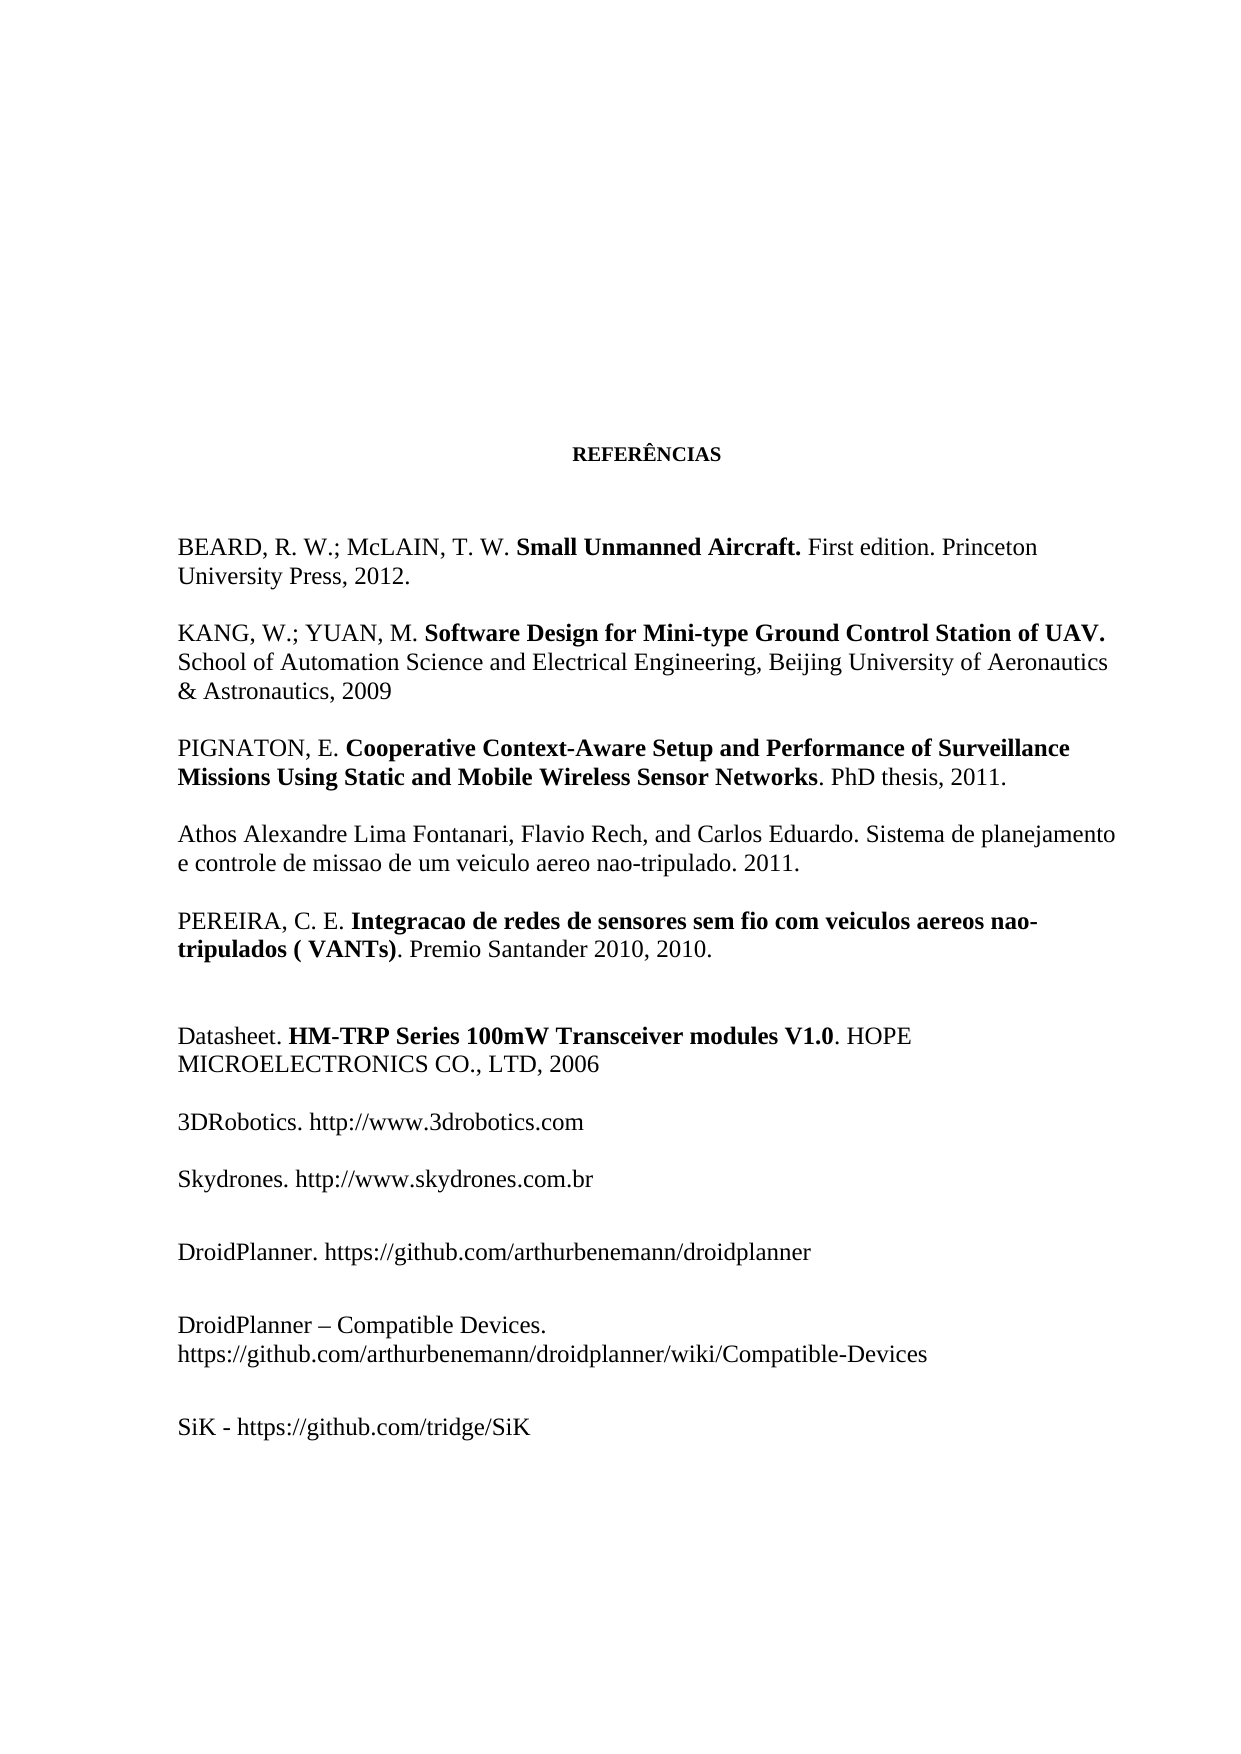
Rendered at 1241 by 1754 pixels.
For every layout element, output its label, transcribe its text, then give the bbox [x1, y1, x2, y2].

text PIGNATON, E. Cooperative Context-Aware Setup and Performance of Surveillance Missions Using Static and Mobile Wireless Sensor Networks. PhD thesis, 2011. [177, 733, 1121, 791]
text Datasheet. HM-TRP Series 100mW Transceiver modules V1.0. HOPE MICROELECTRONICS CO., LTD, 2006 [177, 992, 1121, 1078]
text KANG, W.; YUAN, M. Software Design for Mini-type Ground Control Station of UAV. School of Automation Science and Electrical Engineering, Beijing University of Aeronautics & Astronautics, 2009 [177, 618, 1121, 704]
text 3DRobotics. http://www.3drobotics.com [177, 1107, 1121, 1136]
text Skydrones. http://www.skydrones.com.br [177, 1164, 1121, 1193]
text PEREIRA, C. E. Integracao de redes de sensores sem fio com veiculos aereos nao-tripulados ( VANTs). Premio Santander 2010, 2010. [177, 906, 1121, 963]
text Athos Alexandre Lima Fontanari, Flavio Rech, and Carlos Eduardo. Sistema de planejamento e controle de missao de um veiculo aereo nao-tripulado. 2011. [177, 819, 1121, 877]
text BEARD, R. W.; McLAIN, T. W. Small Unmanned Aircraft. First edition. Princeton University Press, 2012. [177, 532, 1121, 589]
text DroidPlanner. https://github.com/arthurbenemann/droidplanner [177, 1237, 1121, 1266]
text Referências [177, 442, 1121, 466]
text DroidPlanner – Compatible Devices. https://github.com/arthurbenemann/droidplanner/wiki/Compatible-Devices [177, 1310, 1121, 1368]
text SiK - https://github.com/tridge/SiK [177, 1412, 1121, 1440]
